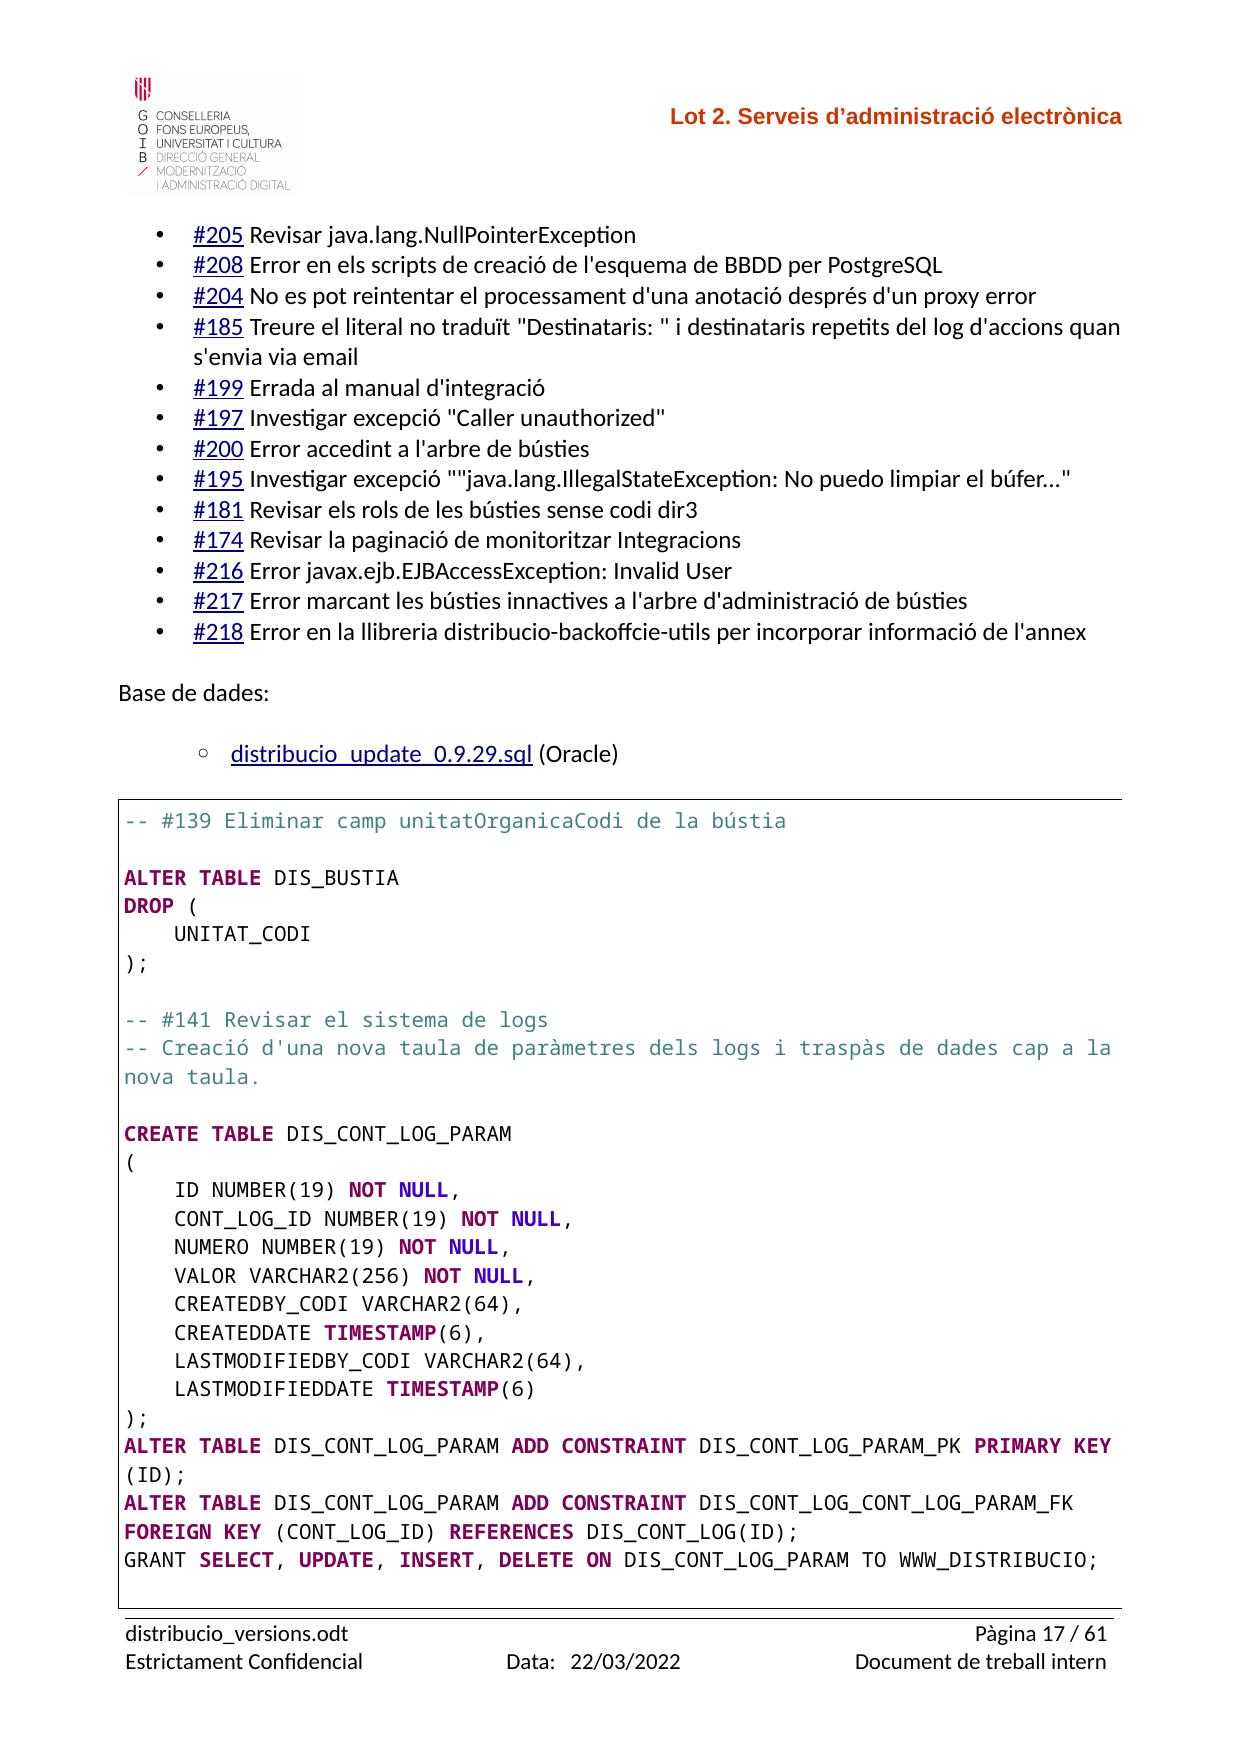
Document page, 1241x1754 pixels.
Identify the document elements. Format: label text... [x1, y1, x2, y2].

list #205 Revisar java.lang.NullPointerException [156, 219, 1122, 250]
list #199 Errada al manual d'integració [156, 372, 1122, 402]
text Base de dades: [118, 677, 1122, 707]
list #217 Error marcant les bústies innactives a l'arbre d'administració de bústies [156, 585, 1122, 616]
list #181 Revisar els rols de les bústies sense codi dir3 [156, 494, 1122, 524]
table_header -- #139 Eliminar camp unitatOrganicaCodi de la bústia ALTER TABLE DIS_BUSTIA DROP ( UNITAT_CODI ); -- #141 Revisar el sistema de logs -- Creació d'una nova taula de paràmetres dels logs i traspàs de dades cap a la nova taula. CREATE TABLE DIS_CONT_LOG_PARAM ( ID NUMBER(19) NOT NULL, CONT_LOG_ID NUMBER(19) NOT NULL, NUMERO NUMBER(19) NOT NULL, VALOR VARCHAR2(256) NOT NULL, CREATEDBY_CODI VARCHAR2(64), CREATEDDATE TIMESTAMP(6), LASTMODIFIEDBY_CODI VARCHAR2(64), LASTMODIFIEDDATE TIMESTAMP(6) ); ALTER TABLE DIS_CONT_LOG_PARAM ADD CONSTRAINT DIS_CONT_LOG_PARAM_PK PRIMARY KEY (ID); ALTER TABLE DIS_CONT_LOG_PARAM ADD CONSTRAINT DIS_CONT_LOG_CONT_LOG_PARAM_FK FOREIGN KEY (CONT_LOG_ID) REFERENCES DIS_CONT_LOG(ID); GRANT SELECT, UPDATE, INSERT, DELETE ON DIS_CONT_LOG_PARAM TO WWW_DISTRIBUCIO; [119, 800, 1122, 1608]
list #195 Investigar excepció ""java.lang.IllegalStateException: No puedo limpiar el búfer..." [156, 463, 1122, 494]
list #174 Revisar la paginació de monitoritzar Integracions [156, 524, 1122, 555]
picture [126, 70, 299, 197]
list #197 Investigar excepció "Caller unauthorized" [156, 402, 1122, 433]
list #204 No es pot reintentar el processament d'una anotació després d'un proxy error [156, 280, 1122, 311]
list distribucio_update_0.9.29.sql (Oracle) [193, 738, 1122, 768]
list #208 Error en els scripts de creació de l'esquema de BBDD per PostgreSQL [156, 250, 1122, 280]
list #216 Error javax.ejb.EJBAccessException: Invalid User [156, 555, 1122, 585]
list #185 Treure el literal no traduït "Destinataris: " i destinataris repetits del log d'accions quan s'envia via email [156, 311, 1122, 372]
list #218 Error en la llibreria distribucio-backoffcie-utils per incorporar informació de l'annex [156, 616, 1122, 646]
list #200 Error accedint a l'arbre de bústies [156, 433, 1122, 463]
